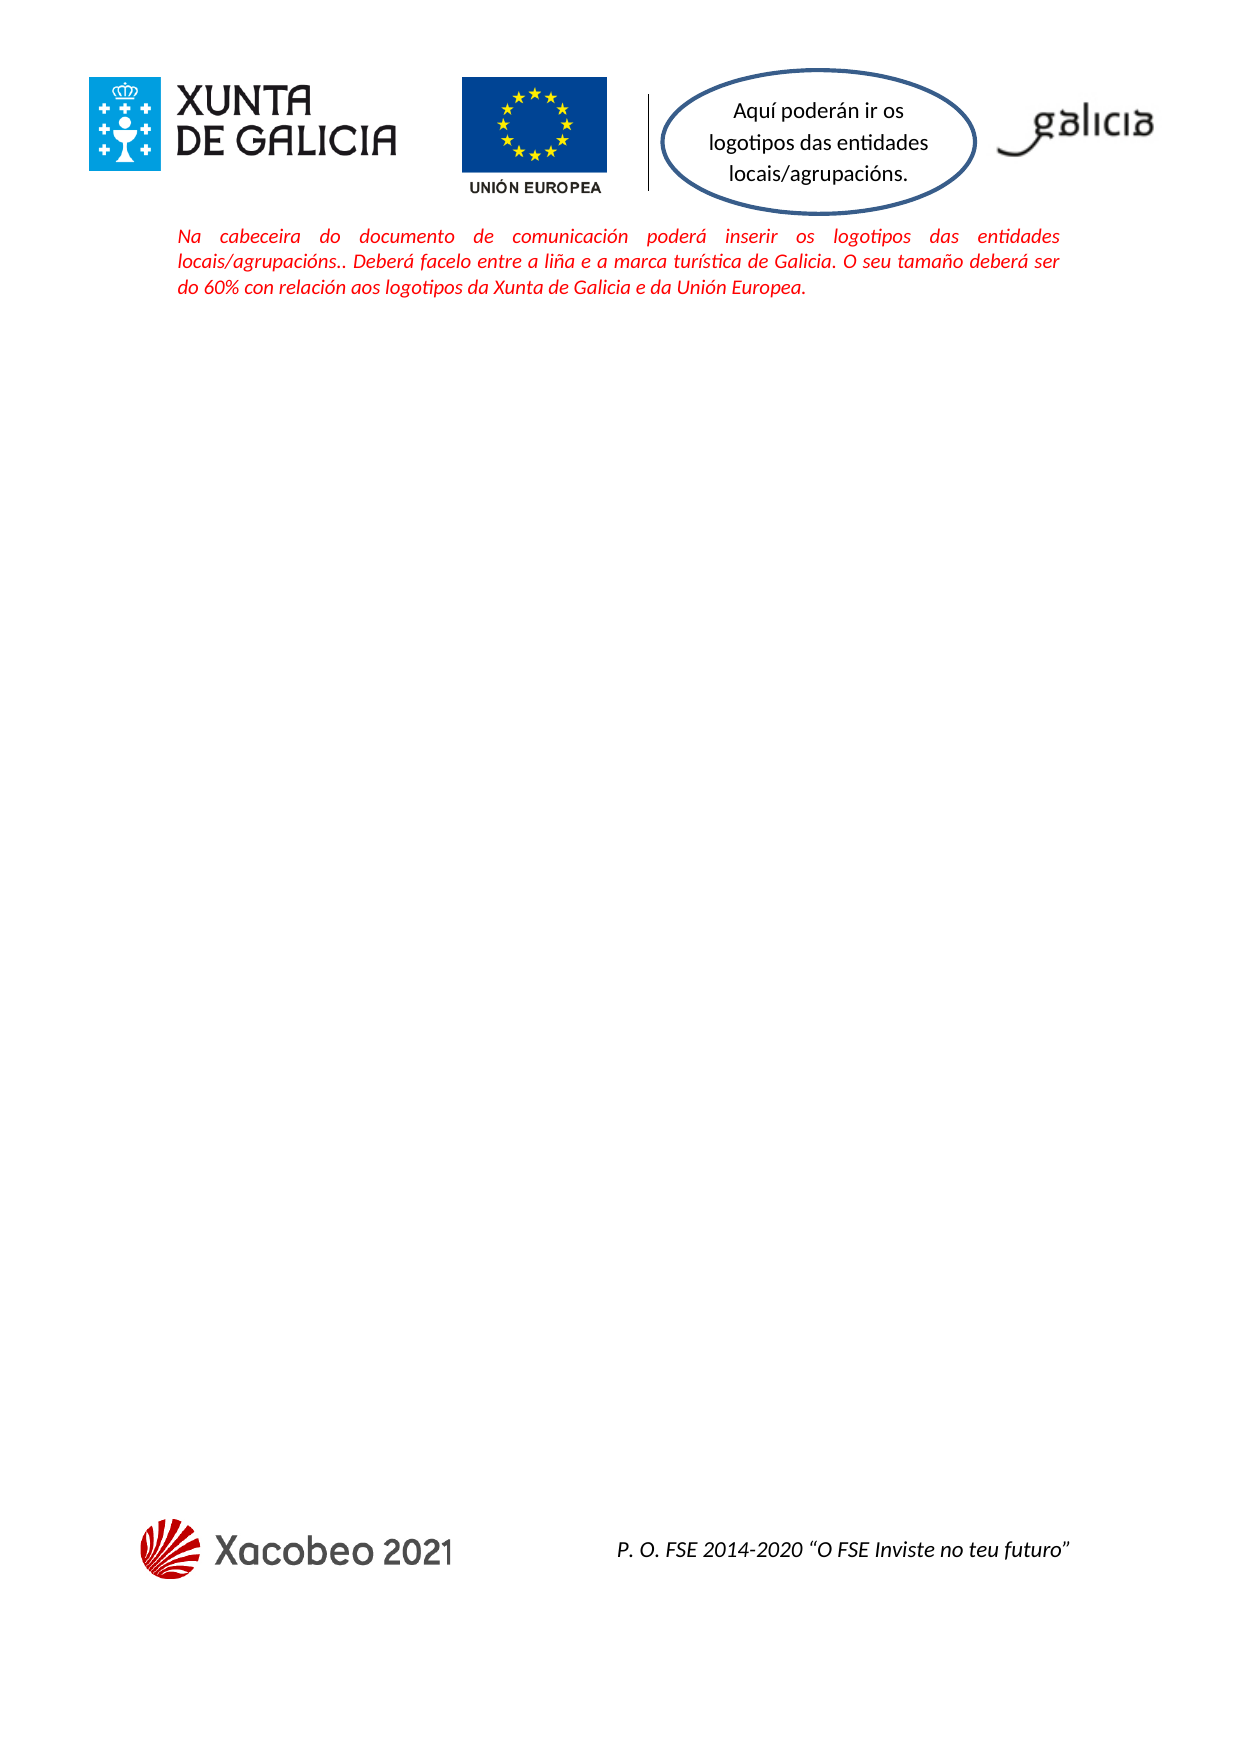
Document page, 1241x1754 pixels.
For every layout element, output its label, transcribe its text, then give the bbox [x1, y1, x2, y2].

picture [462, 77, 607, 198]
picture [99, 104, 109, 113]
picture [120, 104, 130, 113]
picture [141, 145, 150, 155]
picture [140, 1519, 451, 1579]
picture [114, 131, 136, 162]
picture [99, 145, 109, 155]
picture [120, 117, 130, 128]
picture [975, 78, 1182, 185]
picture [141, 124, 150, 134]
picture [161, 77, 396, 171]
picture [99, 124, 109, 134]
text Na cabeceira do documento de comunicación poderá inserir os logotipos das entidades locais/agrupacións.. Deberá facelo entre a liña e a marca turística de Galicia. O seu tamaño deberá ser do 60% con relación aos logotipos da Xunta de Galicia e da Unión Europea. [177, 223, 1063, 299]
picture [141, 104, 150, 113]
